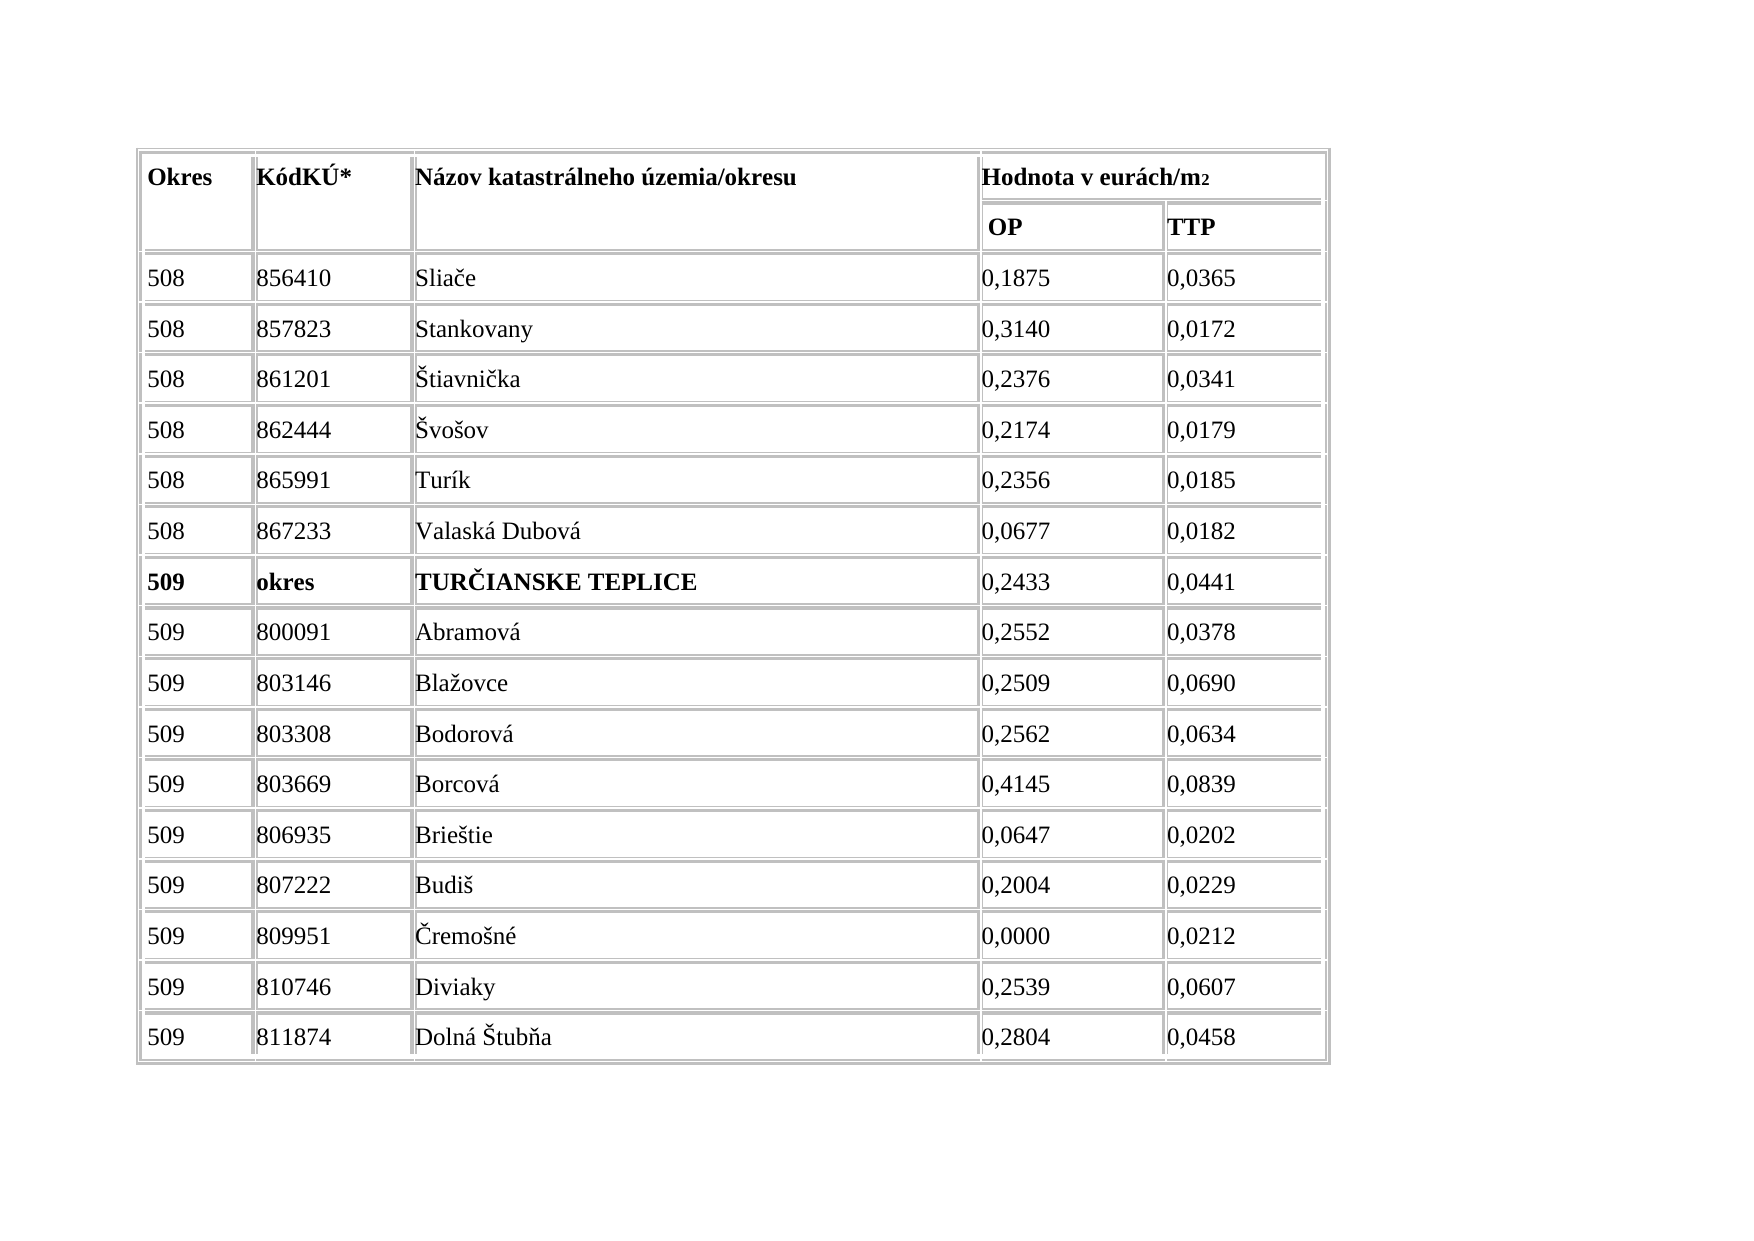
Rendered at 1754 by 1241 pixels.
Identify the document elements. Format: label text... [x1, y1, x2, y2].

table_cell 0,2552 [983, 610, 1162, 654]
table_cell 509 [139, 603, 254, 654]
table_cell 0,0202 [1165, 806, 1328, 856]
table_cell 0,3140 [983, 306, 1162, 350]
table_header Okres [142, 154, 254, 249]
table_cell 807222 [258, 863, 410, 907]
table_cell 508 [139, 249, 254, 299]
table_cell 0,2004 [983, 863, 1162, 907]
table_cell 508 [139, 502, 254, 553]
table_cell 0,2539 [983, 964, 1162, 1008]
table_cell 508 [139, 451, 254, 502]
table_cell Stankovany [417, 306, 977, 350]
table_cell 0,4145 [983, 761, 1162, 806]
table_cell 0,2376 [983, 356, 1162, 401]
table_cell OP [983, 205, 1162, 249]
table_cell 509 [139, 755, 254, 806]
table_cell Valaská Dubová [417, 508, 977, 553]
table_cell 810746 [258, 964, 410, 1008]
table_cell 0,0677 [983, 508, 1162, 553]
table_cell 0,0690 [1165, 654, 1328, 704]
table_cell Štiavnička [417, 356, 977, 401]
table_cell 867233 [258, 508, 410, 553]
table_cell 0,0458 [1165, 1008, 1328, 1059]
table_cell TTP [1165, 198, 1328, 249]
table_cell 800091 [258, 610, 410, 654]
table_cell 0,2174 [983, 407, 1162, 451]
table_cell 0,0839 [1165, 755, 1328, 806]
table_cell 0,0229 [1165, 856, 1328, 907]
table_cell 0,0182 [1165, 502, 1328, 553]
table_cell 811874 [255, 1008, 413, 1059]
table_cell 509 [139, 958, 254, 1008]
table_cell 0,0634 [1165, 705, 1328, 755]
table_cell 865991 [258, 458, 410, 502]
table_cell 0,0185 [1165, 451, 1328, 502]
table_cell 803669 [258, 761, 410, 806]
table_cell Borcová [417, 761, 977, 806]
table_cell 803146 [258, 660, 410, 704]
table_cell 861201 [258, 356, 410, 401]
table_cell 857823 [258, 306, 410, 350]
table_cell Blažovce [417, 660, 977, 704]
table_cell 0,0365 [1165, 249, 1328, 299]
table_cell 0,0000 [983, 913, 1162, 958]
table_cell Bodorová [417, 711, 977, 755]
table_cell 0,2804 [980, 1008, 1165, 1059]
table_cell 509 [139, 1008, 254, 1059]
table_cell Čremošné [417, 913, 977, 958]
table_header Hodnota v eurách/m2 [980, 149, 1328, 198]
table_cell 508 [139, 300, 254, 350]
table_cell 509 [139, 705, 254, 755]
table_cell Brieštie [417, 812, 977, 856]
table_cell 0,0607 [1165, 958, 1328, 1008]
table_cell 0,0341 [1165, 350, 1328, 401]
table_cell 862444 [258, 407, 410, 451]
table_cell 508 [139, 350, 254, 401]
table_cell 509 [139, 553, 254, 603]
table_cell 0,0441 [1165, 553, 1328, 603]
table_cell Diviaky [417, 964, 977, 1008]
table_cell 509 [139, 654, 254, 704]
table_cell TURČIANSKE TEPLICE [417, 559, 977, 603]
table_cell okres [258, 559, 410, 603]
table_cell Sliače [417, 255, 977, 299]
table_cell Abramová [417, 610, 977, 654]
table_cell 0,0179 [1165, 401, 1328, 451]
table_cell 803308 [258, 711, 410, 755]
table_cell 0,2562 [983, 711, 1162, 755]
table_cell 809951 [258, 913, 410, 958]
table_cell 806935 [258, 812, 410, 856]
table_cell 856410 [258, 255, 410, 299]
table_cell 0,0647 [983, 812, 1162, 856]
table_header KódKÚ* [255, 149, 413, 249]
table_cell Turík [417, 458, 977, 502]
table_cell 508 [139, 401, 254, 451]
table_cell 0,2509 [983, 660, 1162, 704]
table_cell Švošov [417, 407, 977, 451]
table_cell 509 [139, 856, 254, 907]
table_cell 0,2433 [983, 559, 1162, 603]
table_cell 0,0172 [1165, 300, 1328, 350]
table_header Názov katastrálneho územia/okresu [414, 149, 980, 249]
table_cell 509 [139, 806, 254, 856]
table_cell Dolná Štubňa [414, 1008, 980, 1059]
table_cell 0,0378 [1165, 603, 1328, 654]
table_cell Budiš [417, 863, 977, 907]
table_cell 0,0212 [1165, 907, 1328, 958]
table_cell 0,1875 [983, 255, 1162, 299]
table_cell 0,2356 [983, 458, 1162, 502]
table_cell 509 [139, 907, 254, 958]
